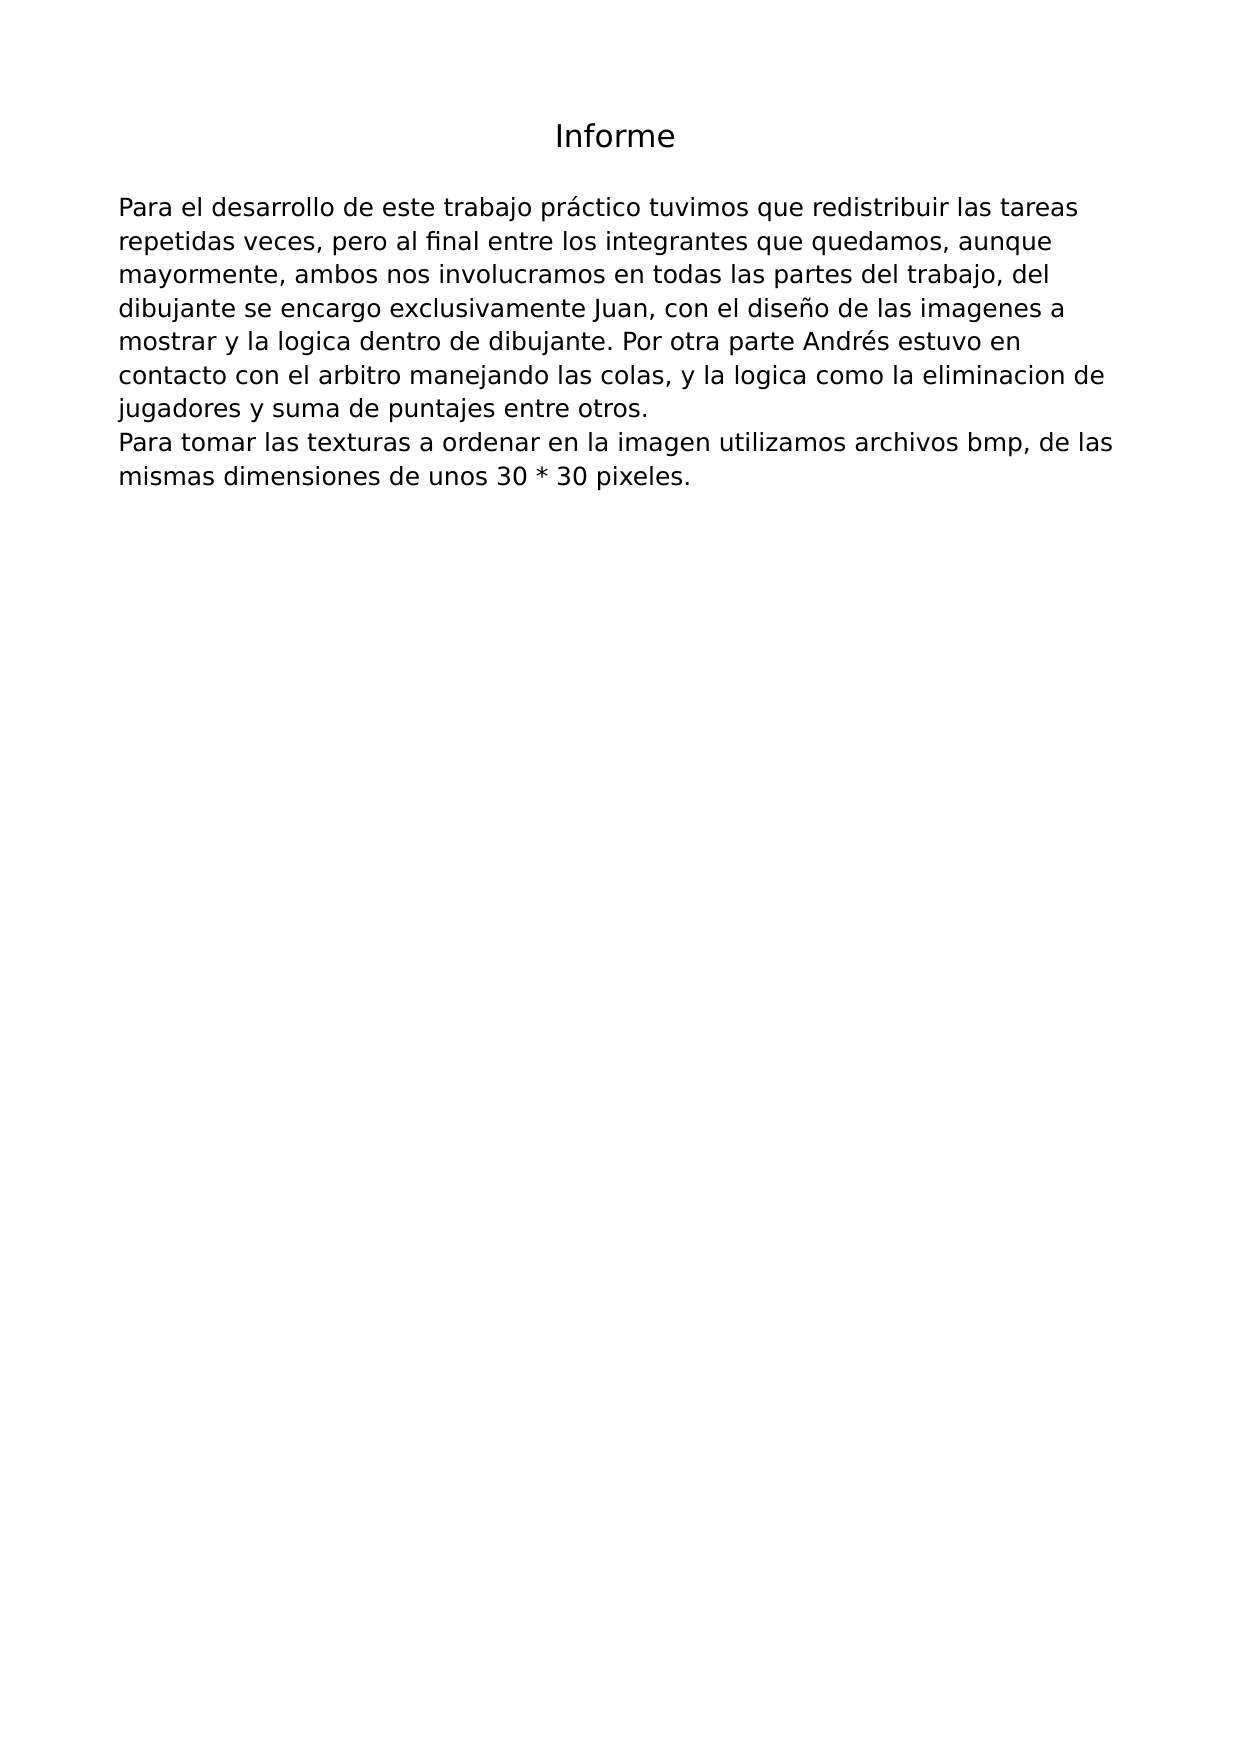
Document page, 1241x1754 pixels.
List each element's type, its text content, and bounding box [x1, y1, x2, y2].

text Para tomar las texturas a ordenar en la imagen utilizamos archivos bmp, de las mismas dimensiones de unos 30 * 30 pixeles. [118, 428, 1122, 491]
text Para el desarrollo de este trabajo práctico tuvimos que redistribuir las tareas repetidas veces, pero al final entre los integrantes que quedamos, aunque mayormente, ambos nos involucramos en todas las partes del trabajo, del dibujante se encargo exclusivamente Juan, con el diseño de las imagenes a mostrar y la logica dentro de dibujante. Por otra parte Andrés estuvo en contacto con el arbitro manejando las colas, y la logica como la eliminacion de jugadores y suma de puntajes entre otros. [118, 193, 1122, 424]
text Informe [118, 118, 1122, 154]
